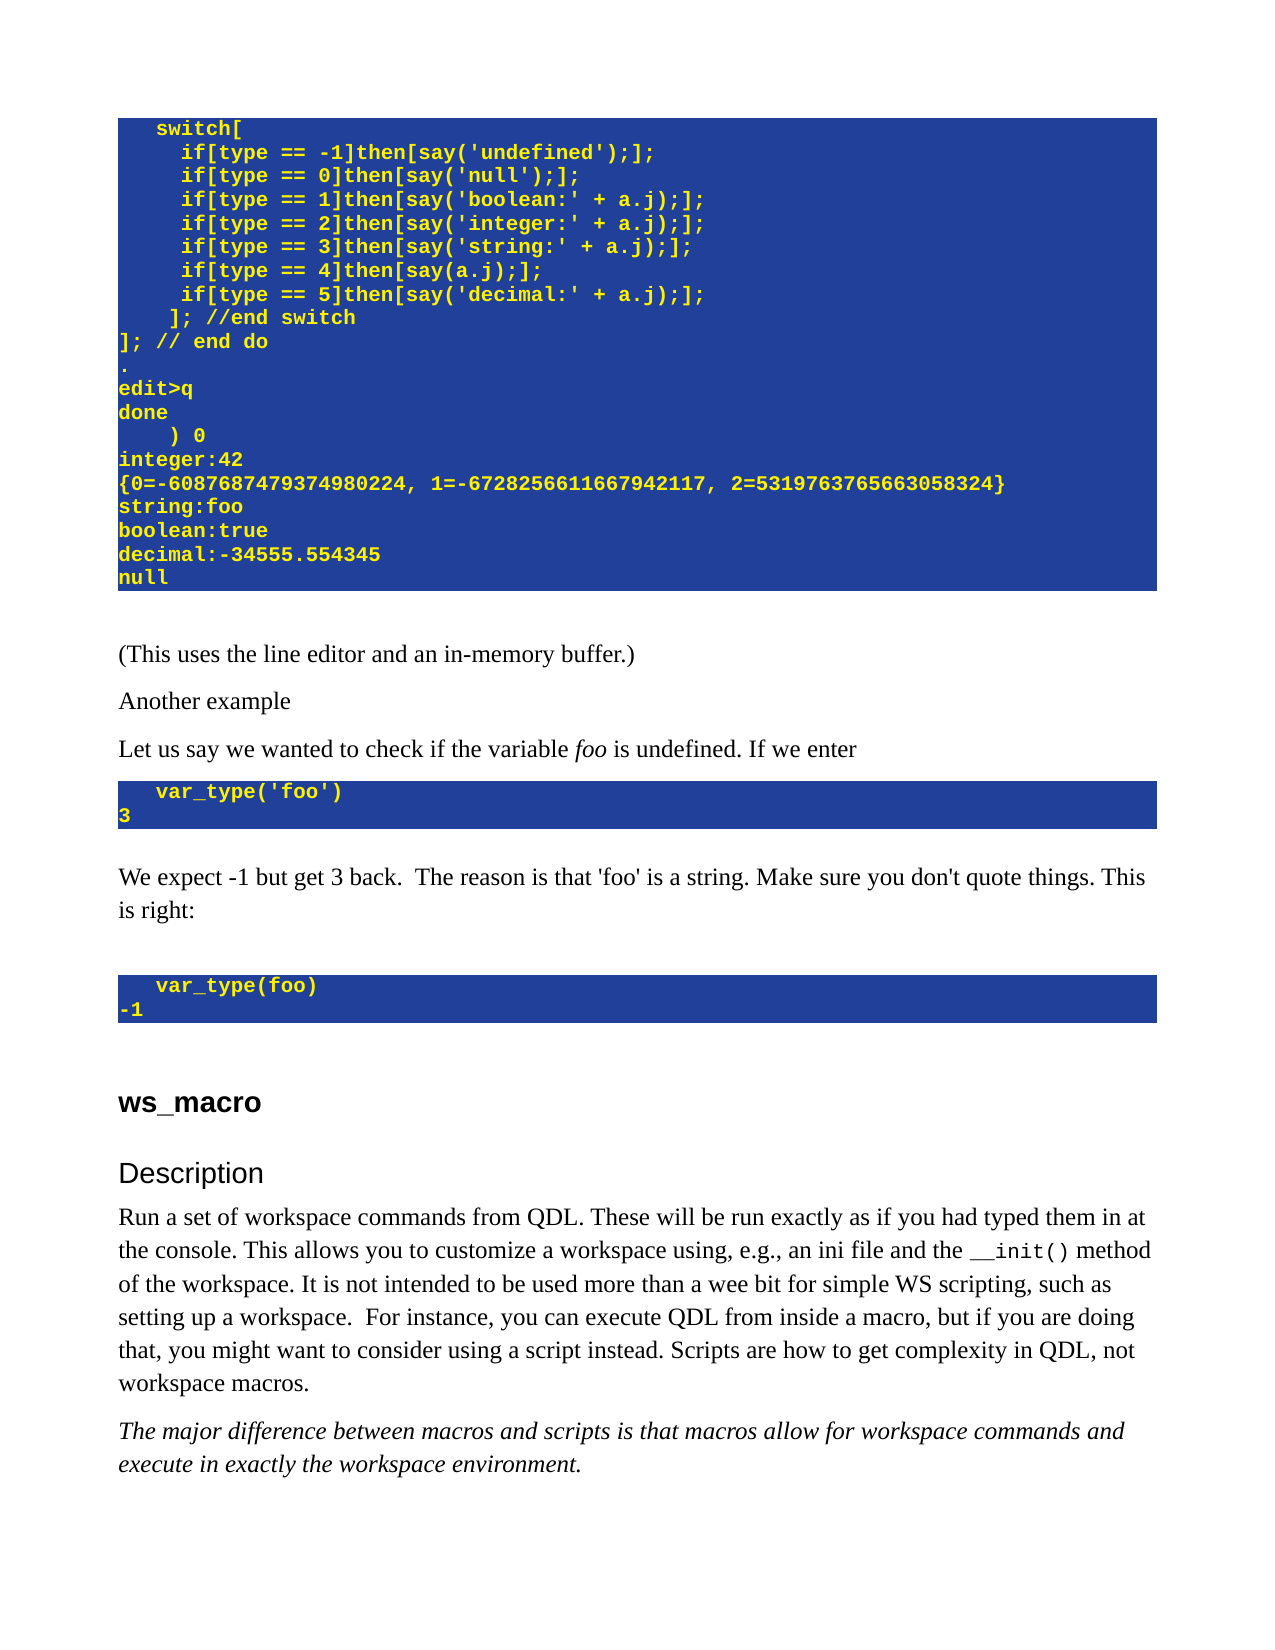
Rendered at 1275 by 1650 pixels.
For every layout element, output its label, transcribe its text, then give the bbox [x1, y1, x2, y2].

text if[type == 5]then[say('decimal:' + a.j);]; [118, 284, 1157, 307]
text integer:42 [118, 449, 1157, 473]
text Let us say we wanted to check if the variable foo is undefined. If we enter [118, 734, 1157, 763]
text boolean:true [118, 520, 1157, 544]
text 3 [118, 805, 1157, 829]
text done [118, 402, 1157, 426]
text null [118, 567, 1157, 591]
text ]; // end do [118, 331, 1157, 354]
text edit>q [118, 378, 1157, 402]
text The major difference between macros and scripts is that macros allow for workspace commands and execute in exactly the workspace environment. [118, 1416, 1157, 1477]
text ]; //end switch [118, 307, 1157, 331]
text . [118, 354, 1157, 378]
text if[type == -1]then[say('undefined');]; [118, 142, 1157, 165]
text if[type == 0]then[say('null');]; [118, 165, 1157, 189]
text decimal:-34555.554345 [118, 544, 1157, 567]
text switch[ [118, 118, 1157, 142]
text {0=-6087687479374980224, 1=-6728256611667942117, 2=5319763765663058324} [118, 473, 1157, 496]
text var_type('foo') [118, 781, 1157, 805]
subtitle ws_macro [118, 1085, 1157, 1119]
text Run a set of workspace commands from QDL. These will be run exactly as if you had typed them in at the console. This allows you to customize a workspace using, e.g., an ini file and the __init() method of the workspace. It is not intended to be used more than a wee bit for simple WS scripting, such as setting up a workspace. For instance, you can execute QDL from inside a macro, but if you are doing that, you might want to consider using a script instead. Scripts are how to get complexity in QDL, not workspace macros. [118, 1202, 1157, 1397]
text if[type == 4]then[say(a.j);]; [118, 260, 1157, 284]
text (This uses the line editor and an in-memory buffer.) [118, 639, 1157, 667]
text Another example [118, 686, 1157, 715]
text if[type == 3]then[say('string:' + a.j);]; [118, 236, 1157, 260]
text string:foo [118, 496, 1157, 520]
text We expect -1 but get 3 back. The reason is that 'foo' is a string. Make sure you don't quote things. This is right: [118, 829, 1157, 957]
text if[type == 2]then[say('integer:' + a.j);]; [118, 213, 1157, 236]
subtitle Description [118, 1156, 1157, 1190]
text if[type == 1]then[say('boolean:' + a.j);]; [118, 189, 1157, 213]
text -1 [118, 999, 1157, 1023]
text ) 0 [118, 426, 1157, 449]
text var_type(foo) [118, 975, 1157, 999]
